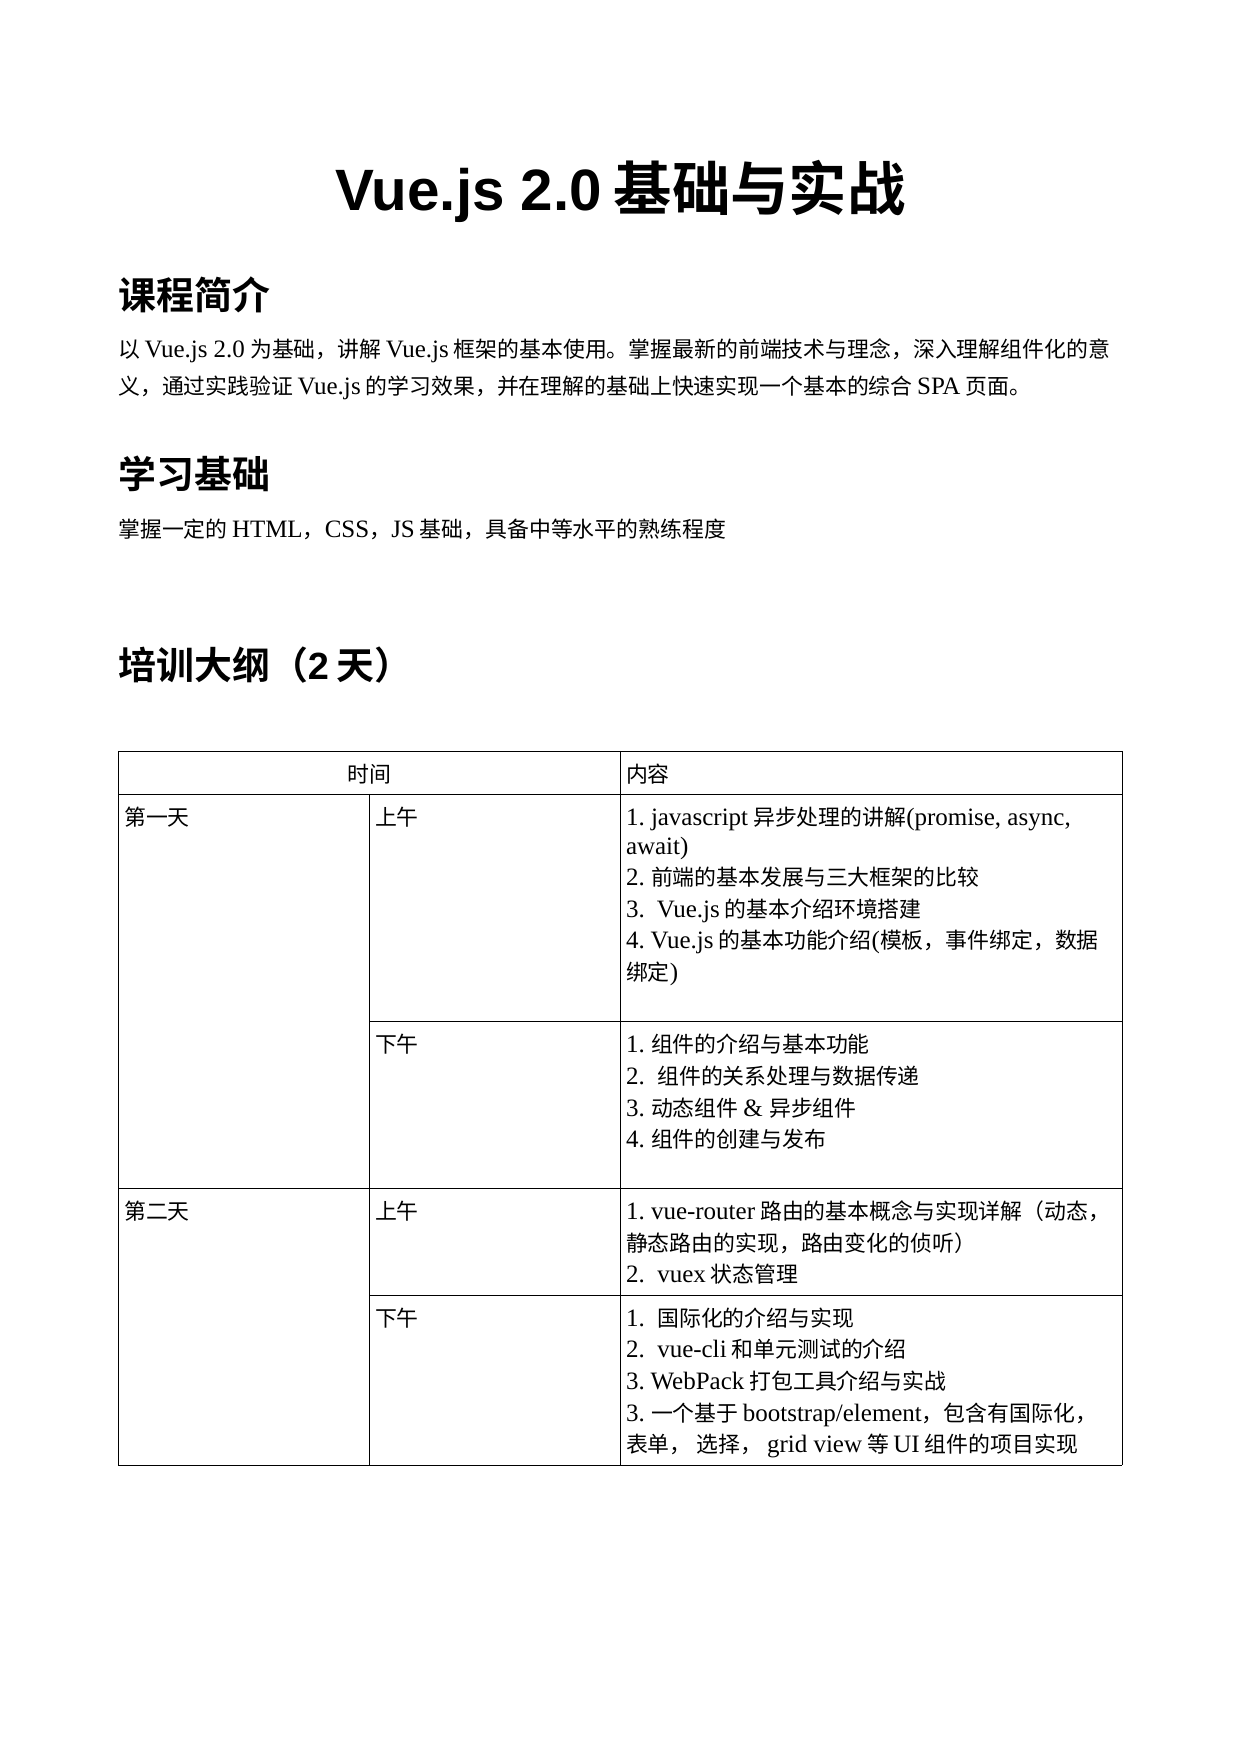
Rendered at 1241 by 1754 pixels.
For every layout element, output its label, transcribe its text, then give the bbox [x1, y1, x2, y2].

table_cell 下午 [370, 1022, 620, 1188]
table_cell 1. 国际化的介绍与实现 2. vue-cli和单元测试的介绍 3. WebPack打包工具介绍与实战 3. 一个基于bootstrap/element，包含有国际化，表单， 选择， grid view等UI组件的项目实现 [621, 1296, 1122, 1465]
table_cell 下午 [370, 1296, 620, 1465]
text 掌握一定的HTML，CSS，JS基础，具备中等水平的熟练程度 [118, 512, 1122, 544]
subtitle 课程简介 [118, 265, 1122, 320]
subtitle 学习基础 [118, 445, 1122, 500]
subtitle 培训大纲（2天） [118, 636, 1122, 691]
table_cell 第一天 [119, 795, 369, 1188]
table_header 时间 [119, 752, 620, 794]
table_cell 1. vue-router路由的基本概念与实现详解（动态，静态路由的实现，路由变化的侦听） 2. vuex状态管理 [621, 1189, 1122, 1295]
title Vue.js 2.0基础与实战 [118, 143, 1122, 228]
table_cell 1. javascript异步处理的讲解(promise, async, await) 2. 前端的基本发展与三大框架的比较 3. Vue.js的基本介绍环境搭建 4. Vue.js的基本功能介绍(模板，事件绑定，数据绑定) [621, 795, 1122, 1021]
text 以Vue.js 2.0为基础，讲解Vue.js框架的基本使用。掌握最新的前端技术与理念，深入理解组件化的意义，通过实践验证Vue.js的学习效果，并在理解的基础上快速实现一个基本的综合SPA页面。 [118, 332, 1122, 401]
table_cell 上午 [370, 795, 620, 1021]
table_cell 第二天 [119, 1189, 369, 1465]
table_cell 1. 组件的介绍与基本功能 2. 组件的关系处理与数据传递 3. 动态组件 & 异步组件 4. 组件的创建与发布 [621, 1022, 1122, 1188]
table_header 内容 [621, 752, 1122, 794]
table_cell 上午 [370, 1189, 620, 1295]
